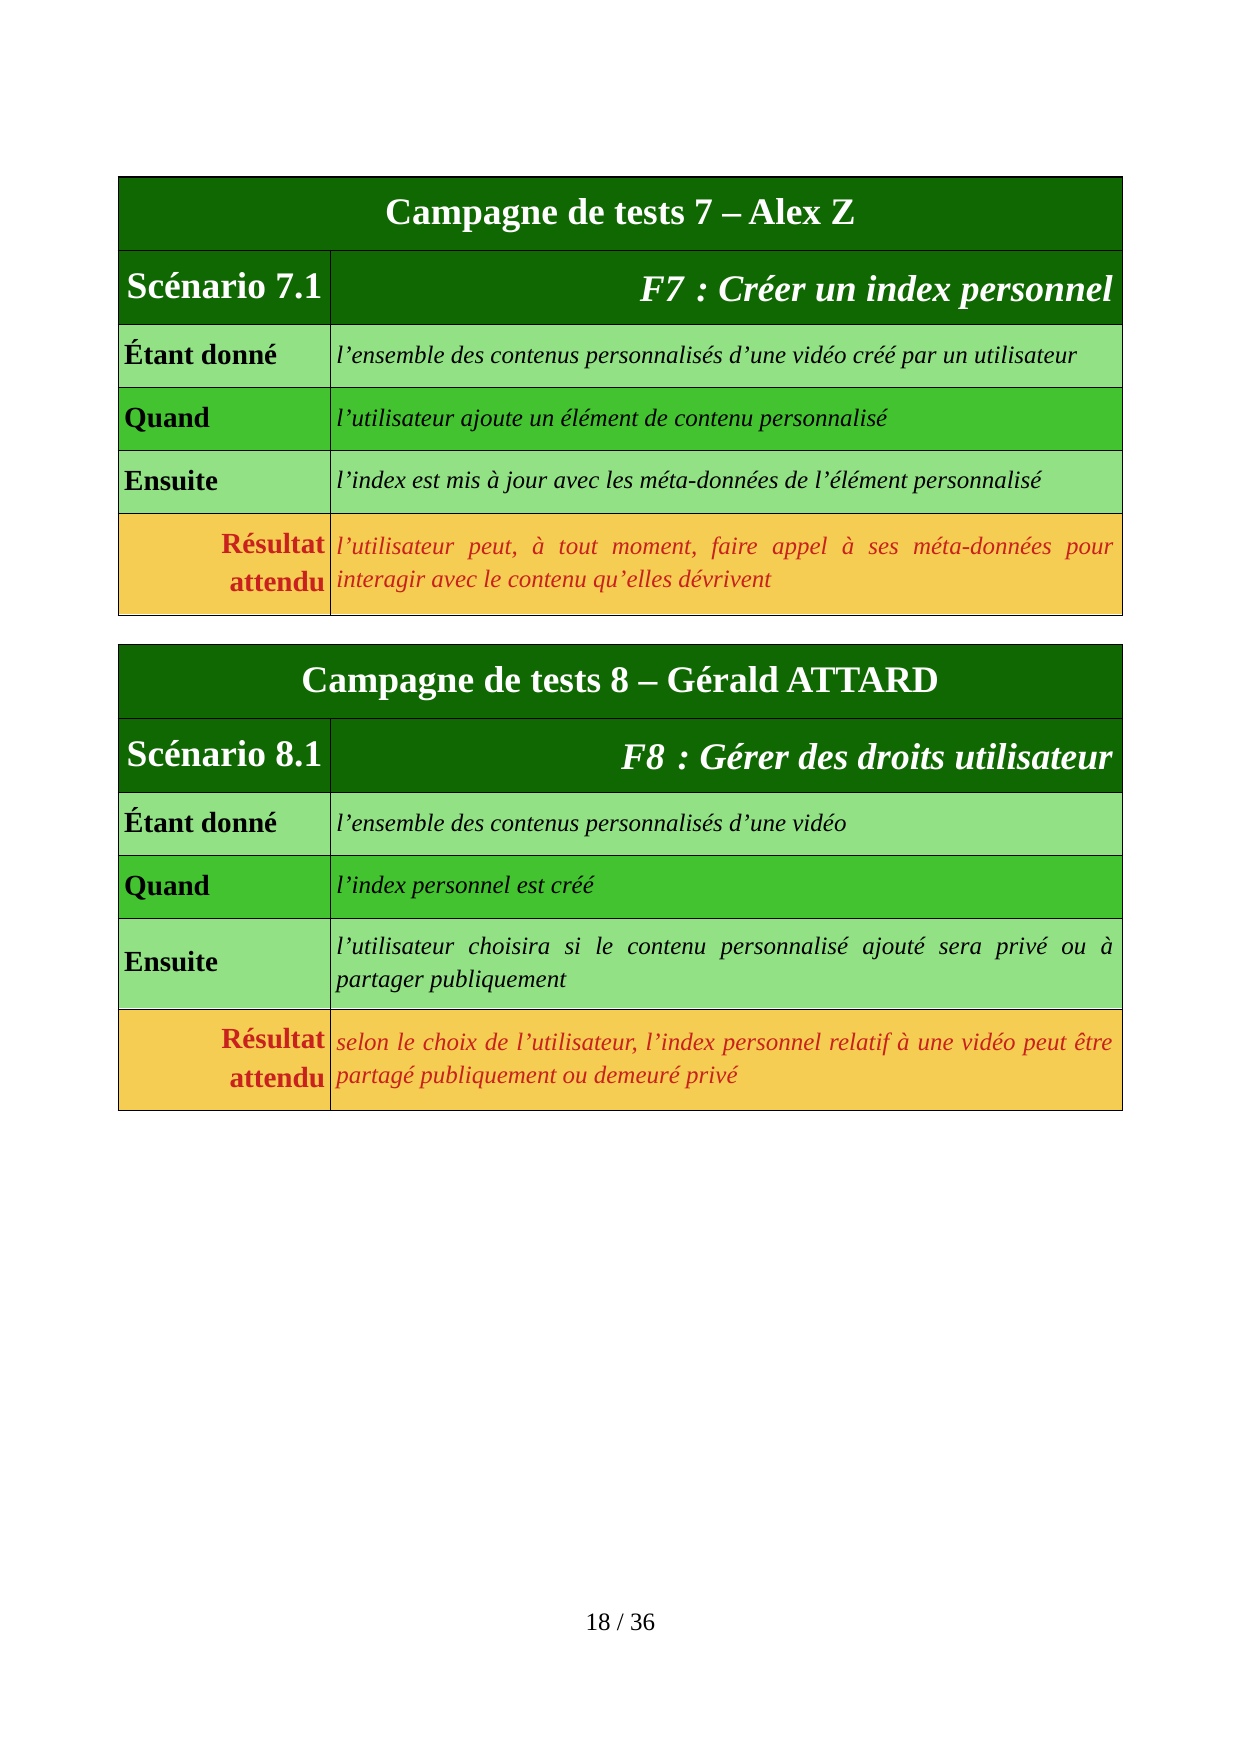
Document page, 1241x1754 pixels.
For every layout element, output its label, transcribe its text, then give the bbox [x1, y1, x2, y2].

table_cell l’utilisateur choisira si le contenu personnalisé ajouté sera privé ou à partager publiquement [331, 919, 1122, 1008]
table_cell Scénario 8.1 [119, 719, 330, 792]
table_cell selon le choix de l’utilisateur, l’index personnel relatif à une vidéo peut être partagé publiquement ou demeuré privé [331, 1010, 1122, 1110]
table_cell Résultat attendu [119, 1010, 330, 1110]
table_header Campagne de tests 7 – Alex Z [119, 178, 1122, 250]
table_cell Ensuite [119, 919, 330, 1008]
table_cell Résultat attendu [119, 514, 330, 614]
table_cell F7 : Créer un index personnel [331, 251, 1122, 324]
table_cell Quand [119, 388, 330, 450]
table_cell Scénario 7.1 [119, 251, 330, 324]
table_cell Quand [119, 856, 330, 918]
table_cell l’index personnel est créé [331, 856, 1122, 918]
table_header Campagne de tests 8 – Gérald ATTARD [119, 645, 1122, 718]
table_cell l’index est mis à jour avec les méta-données de l’élément personnalisé [331, 451, 1122, 513]
table_cell l’utilisateur peut, à tout moment, faire appel à ses méta-données pour interagir avec le contenu qu’elles dévrivent [331, 514, 1122, 614]
table_cell l’ensemble des contenus personnalisés d’une vidéo [331, 793, 1122, 855]
table_cell Ensuite [119, 451, 330, 513]
table_cell Étant donné [119, 325, 330, 387]
table_cell Étant donné [119, 793, 330, 855]
table_cell F8 : Gérer des droits utilisateur [331, 719, 1122, 792]
table_cell l’utilisateur ajoute un élément de contenu personnalisé [331, 388, 1122, 450]
table_cell l’ensemble des contenus personnalisés d’une vidéo créé par un utilisateur [331, 325, 1122, 387]
